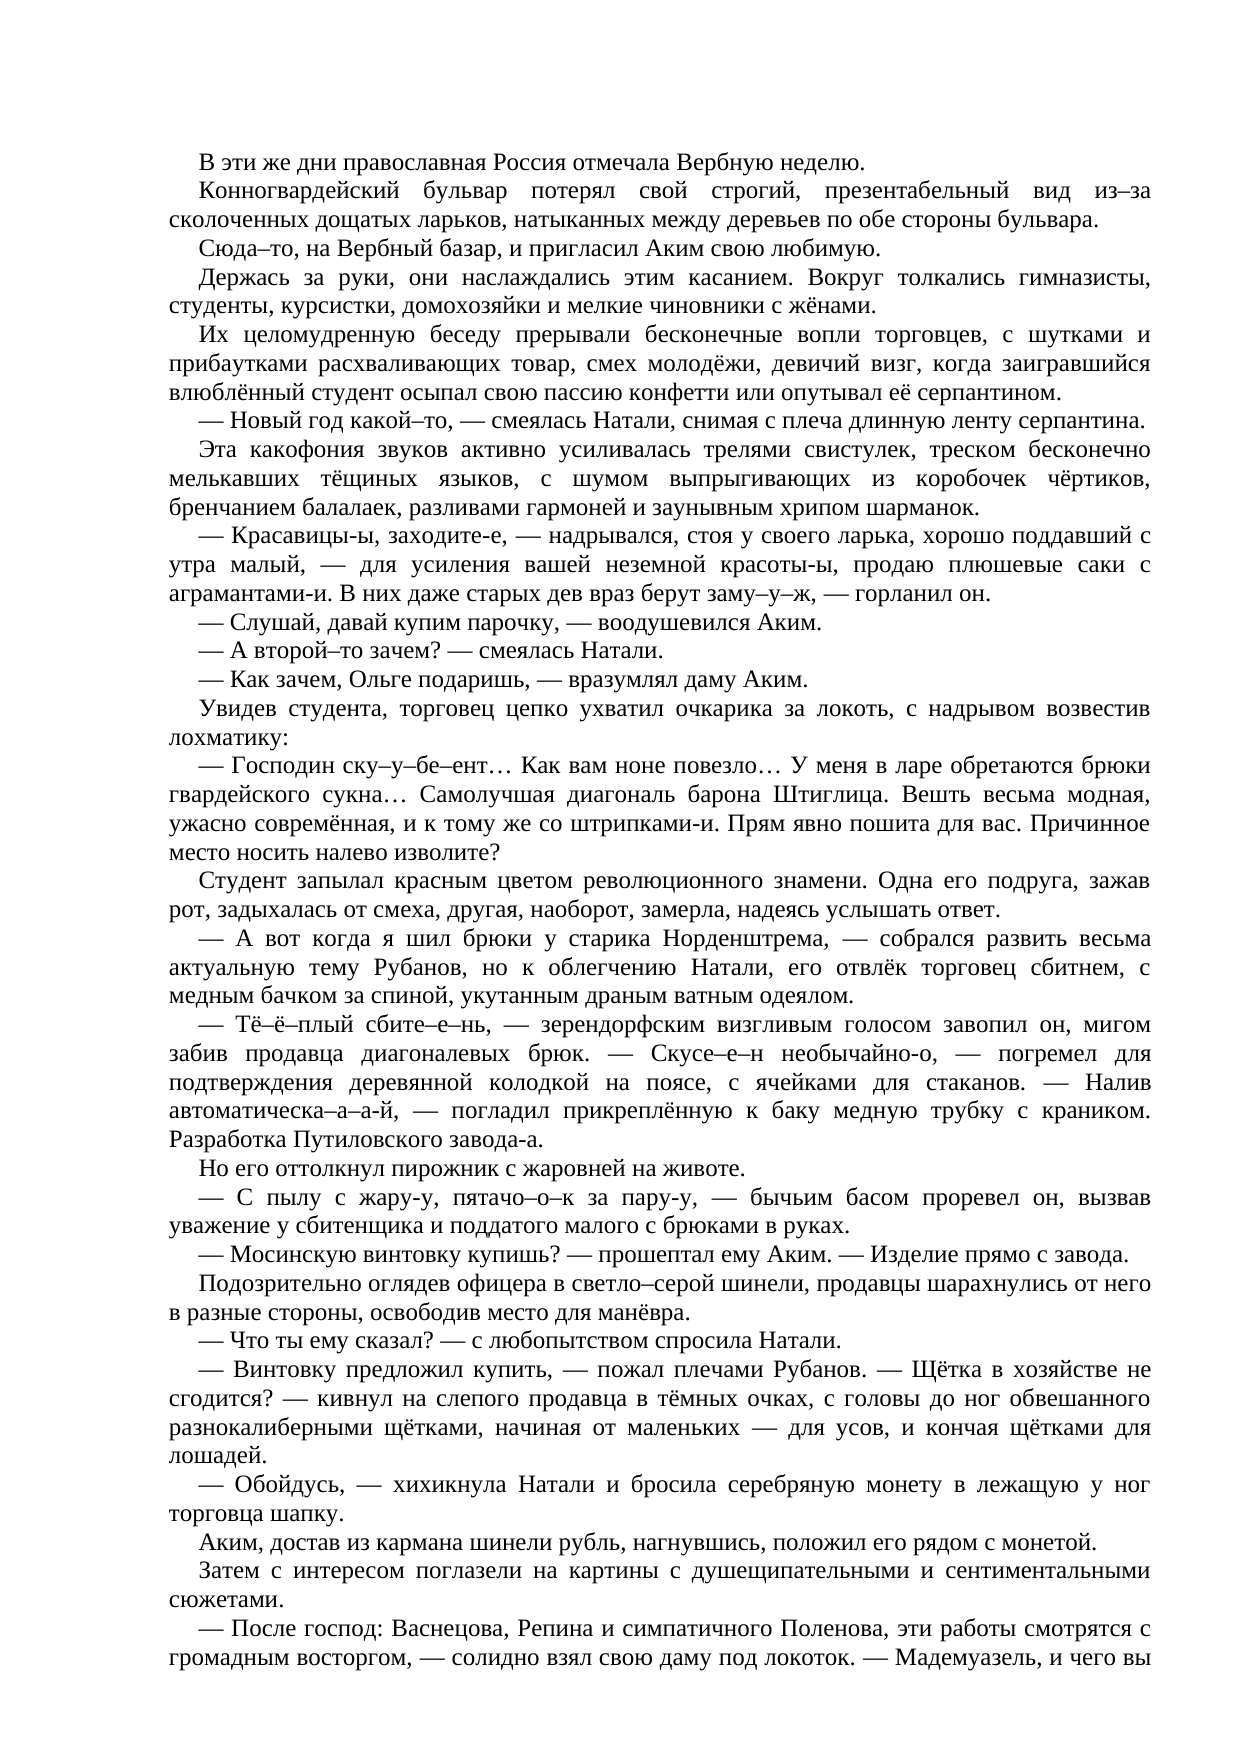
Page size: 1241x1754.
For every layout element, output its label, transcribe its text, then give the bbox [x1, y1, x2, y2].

text В эти же дни православная Россия отмечала Вербную неделю. [169, 147, 1152, 176]
text Аким, достав из кармана шинели рубль, нагнувшись, положил его рядом с монетой. [169, 1527, 1152, 1556]
text Эта какофония звуков активно усиливалась трелями свистулек, треском бесконечно мелькавших тёщиных языков, с шумом выпрыгивающих из коробочек чёртиков, бренчанием балалаек, разливами гармоней и заунывным хрипом шарманок. [169, 434, 1152, 521]
text — Мосинскую винтовку купишь? — прошептал ему Аким. — Изделие прямо с завода. [169, 1239, 1152, 1268]
text — Новый год какой–то, — смеялась Натали, снимая с плеча длинную ленту серпантина. [169, 406, 1152, 434]
text Сюда–то, на Вербный базар, и пригласил Аким свою любимую. [169, 233, 1152, 262]
text — Тё–ё–плый сбите–е–нь, — зерендорфским визгливым голосом завопил он, мигом забив продавца диагоналевых брюк. — Скусе–е–н необычайно-о, — погремел для подтверждения деревянной колодкой на поясе, с ячейками для стаканов. — Налив автоматическа–а–а-й, — погладил прикреплённую к баку медную трубку с краником. Разработка Путиловского завода-а. [169, 1009, 1152, 1153]
text Их целомудренную беседу прерывали бесконечные вопли торговцев, с шутками и прибаутками расхваливающих товар, смех молодёжи, девичий визг, когда заигравшийся влюблённый студент осыпал свою пассию конфетти или опутывал её серпантином. [169, 319, 1152, 406]
text — А второй–то зачем? — смеялась Натали. [169, 636, 1152, 664]
text — Как зачем, Ольге подаришь, — вразумлял даму Аким. [169, 664, 1152, 693]
text — Что ты ему сказал? — с любопытством спросила Натали. [169, 1326, 1152, 1354]
text Конногвардейский бульвар потерял свой строгий, презентабельный вид из–за сколоченных дощатых ларьков, натыканных между деревьев по обе стороны бульвара. [169, 176, 1152, 233]
text — С пылу с жару-у, пятачо–о–к за пару-у, — бычьим басом проревел он, вызвав уважение у сбитенщика и поддатого малого с брюками в руках. [169, 1182, 1152, 1239]
text — Обойдусь, — хихикнула Натали и бросила серебряную монету в лежащую у ног торговца шапку. [169, 1469, 1152, 1527]
text — А вот когда я шил брюки у старика Норденштрема, — собрался развить весьма актуальную тему Рубанов, но к облегчению Натали, его отвлёк торговец сбитнем, с медным бачком за спиной, укутанным драным ватным одеялом. [169, 923, 1152, 1009]
text Увидев студента, торговец цепко ухватил очкарика за локоть, с надрывом возвестив лохматику: [169, 693, 1152, 751]
text — Красавицы-ы, заходите-е, — надрывался, стоя у своего ларька, хорошо поддавший с утра малый, — для усиления вашей неземной красоты-ы, продаю плюшевые саки с аграмантами-и. В них даже старых дев враз берут заму–у–ж, — горланил он. [169, 521, 1152, 607]
text Студент запылал красным цветом революционного знамени. Одна его подруга, зажав рот, задыхалась от смеха, другая, наоборот, замерла, надеясь услышать ответ. [169, 866, 1152, 923]
text Затем с интересом поглазели на картины с душещипательными и сентиментальными сюжетами. [169, 1556, 1152, 1613]
text — Винтовку предложил купить, — пожал плечами Рубанов. — Щётка в хозяйстве не сгодится? — кивнул на слепого продавца в тёмных очках, с головы до ног обвешанного разнокалиберными щётками, начиная от маленьких — для усов, и кончая щётками для лошадей. [169, 1354, 1152, 1469]
text — Господин ску–у–бе–ент… Как вам ноне повезло… У меня в ларе обретаются брюки гвардейского сукна… Самолучшая диагональ барона Штиглица. Вешть весьма модная, ужасно совремённая, и к тому же со штрипками-и. Прям явно пошита для вас. Причинное место носить налево изволите? [169, 751, 1152, 866]
text — Слушай, давай купим парочку, — воодушевился Аким. [169, 607, 1152, 636]
text Подозрительно оглядев офицера в светло–серой шинели, продавцы шарахнулись от него в разные стороны, освободив место для манёвра. [169, 1268, 1152, 1326]
text Но его оттолкнул пирожник с жаровней на животе. [169, 1153, 1152, 1182]
text Держась за руки, они наслаждались этим касанием. Вокруг толкались гимназисты, студенты, курсистки, домохозяйки и мелкие чиновники с жёнами. [169, 262, 1152, 319]
text — После господ: Васнецова, Репина и симпатичного Поленова, эти работы смотрятся с громадным восторгом, — солидно взял свою даму под локоток. — Мадемуазель, и чего вы [169, 1613, 1152, 1671]
